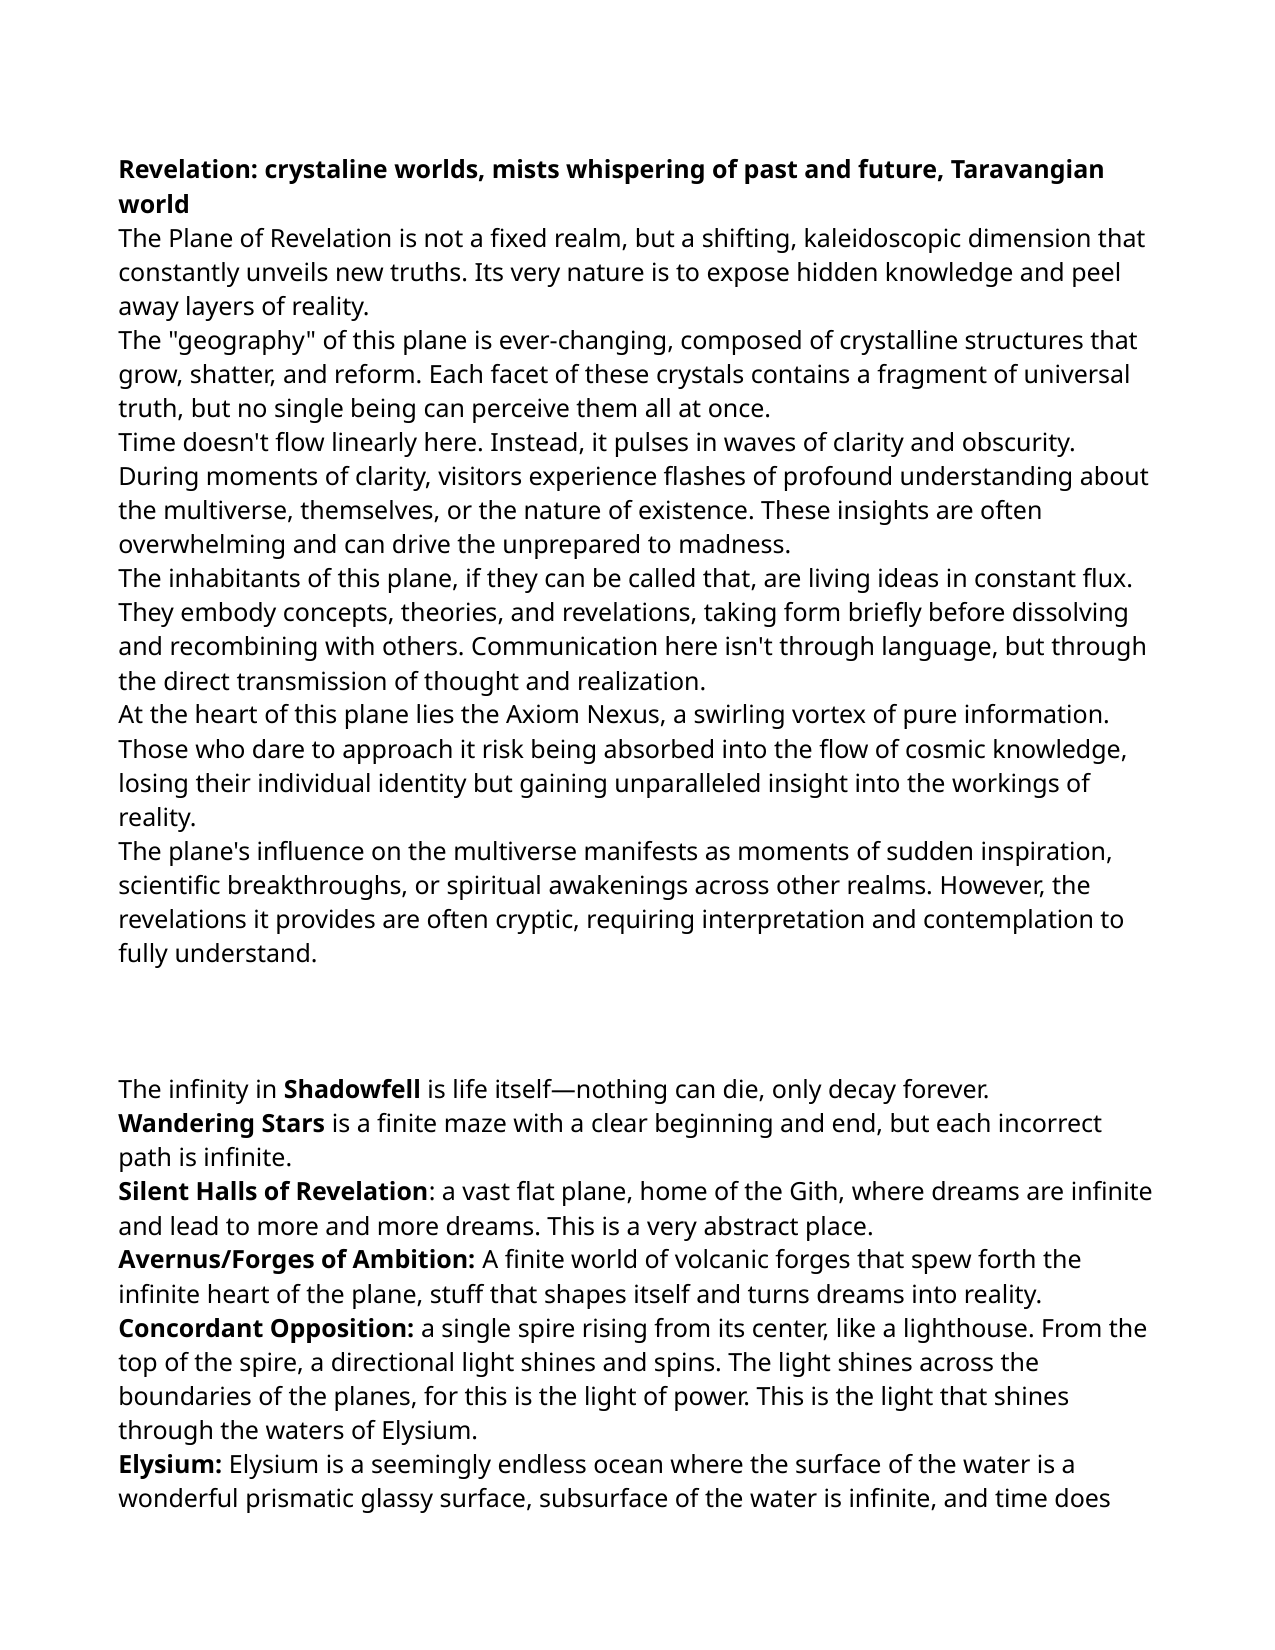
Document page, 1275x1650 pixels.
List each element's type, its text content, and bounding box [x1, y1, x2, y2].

text Avernus/Forges of Ambition: A finite world of volcanic forges that spew forth the infinite heart of the plane, stuff that shapes itself and turns dreams into reality. [118, 1242, 1157, 1310]
text Revelation: crystaline worlds, mists whispering of past and future, Taravangian world The Plane of Revelation is not a fixed realm, but a shifting, kaleidoscopic dimension that constantly unveils new truths. Its very nature is to expose hidden knowledge and peel away layers of reality. The "geography" of this plane is ever-changing, composed of crystalline structures that grow, shatter, and reform. Each facet of these crystals contains a fragment of universal truth, but no single being can perceive them all at once. Time doesn't flow linearly here. Instead, it pulses in waves of clarity and obscurity. During moments of clarity, visitors experience flashes of profound understanding about the multiverse, themselves, or the nature of existence. These insights are often overwhelming and can drive the unprepared to madness. The inhabitants of this plane, if they can be called that, are living ideas in constant flux. They embody concepts, theories, and revelations, taking form briefly before dissolving and recombining with others. Communication here isn't through language, but through the direct transmission of thought and realization. At the heart of this plane lies the Axiom Nexus, a swirling vortex of pure information. Those who dare to approach it risk being absorbed into the flow of cosmic knowledge, losing their individual identity but gaining unparalleled insight into the workings of reality. The plane's influence on the multiverse manifests as moments of sudden inspiration, scientific breakthroughs, or spiritual awakenings across other realms. However, the revelations it provides are often cryptic, requiring interpretation and contemplation to fully understand. [118, 118, 1157, 970]
text Elysium: Elysium is a seemingly endless ocean where the surface of the water is a wonderful prismatic glassy surface, subsurface of the water is infinite, and time does [118, 1447, 1157, 1515]
text The infinity in Shadowfell is life itself—nothing can die, only decay forever. [118, 1072, 1157, 1106]
text Concordant Opposition: a single spire rising from its center, like a lighthouse. From the top of the spire, a directional light shines and spins. The light shines across the boundaries of the planes, for this is the light of power. This is the light that shines through the waters of Elysium. [118, 1310, 1157, 1447]
text Wandering Stars is a finite maze with a clear beginning and end, but each incorrect path is infinite. [118, 1106, 1157, 1174]
text Silent Halls of Revelation: a vast flat plane, home of the Gith, where dreams are infinite and lead to more and more dreams. This is a very abstract place. [118, 1174, 1157, 1242]
